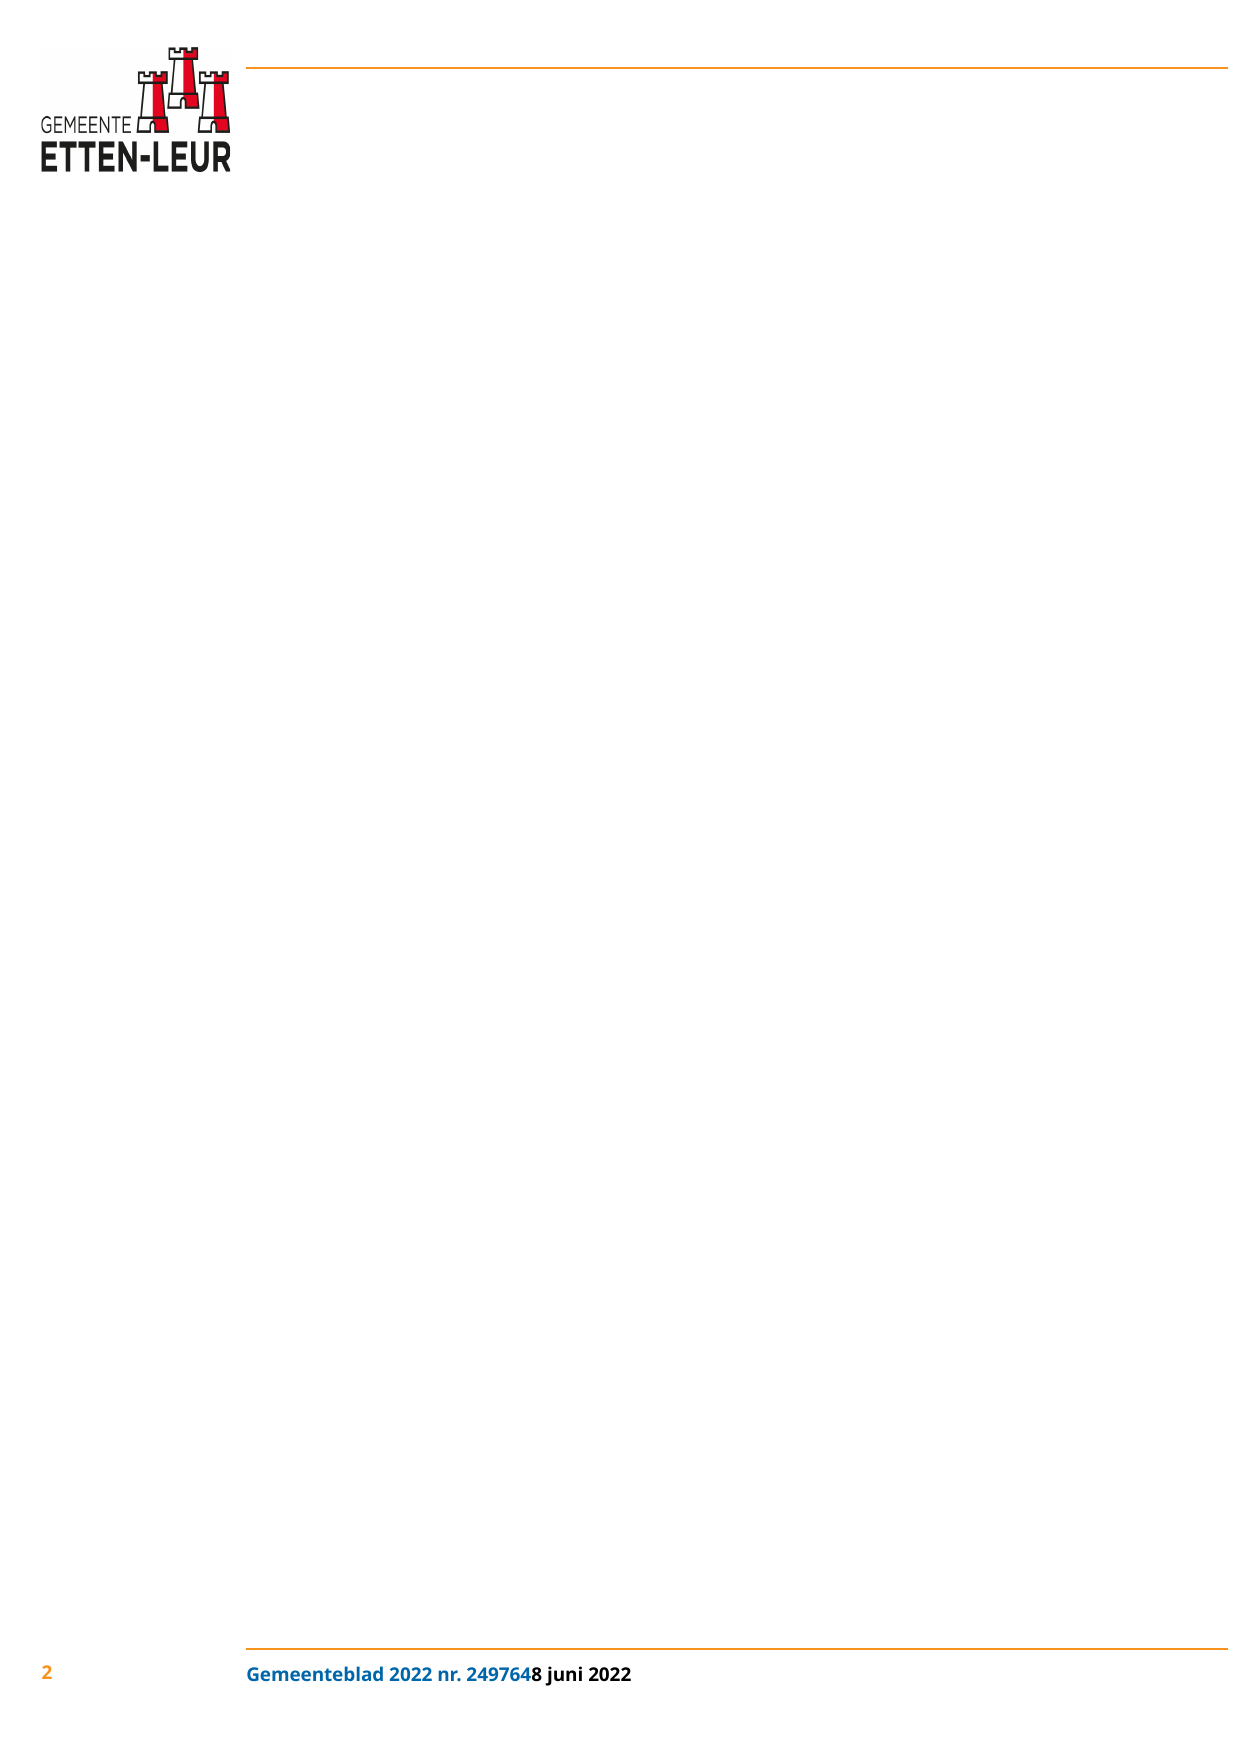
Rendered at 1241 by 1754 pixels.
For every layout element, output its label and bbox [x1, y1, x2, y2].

picture [41, 47, 231, 172]
